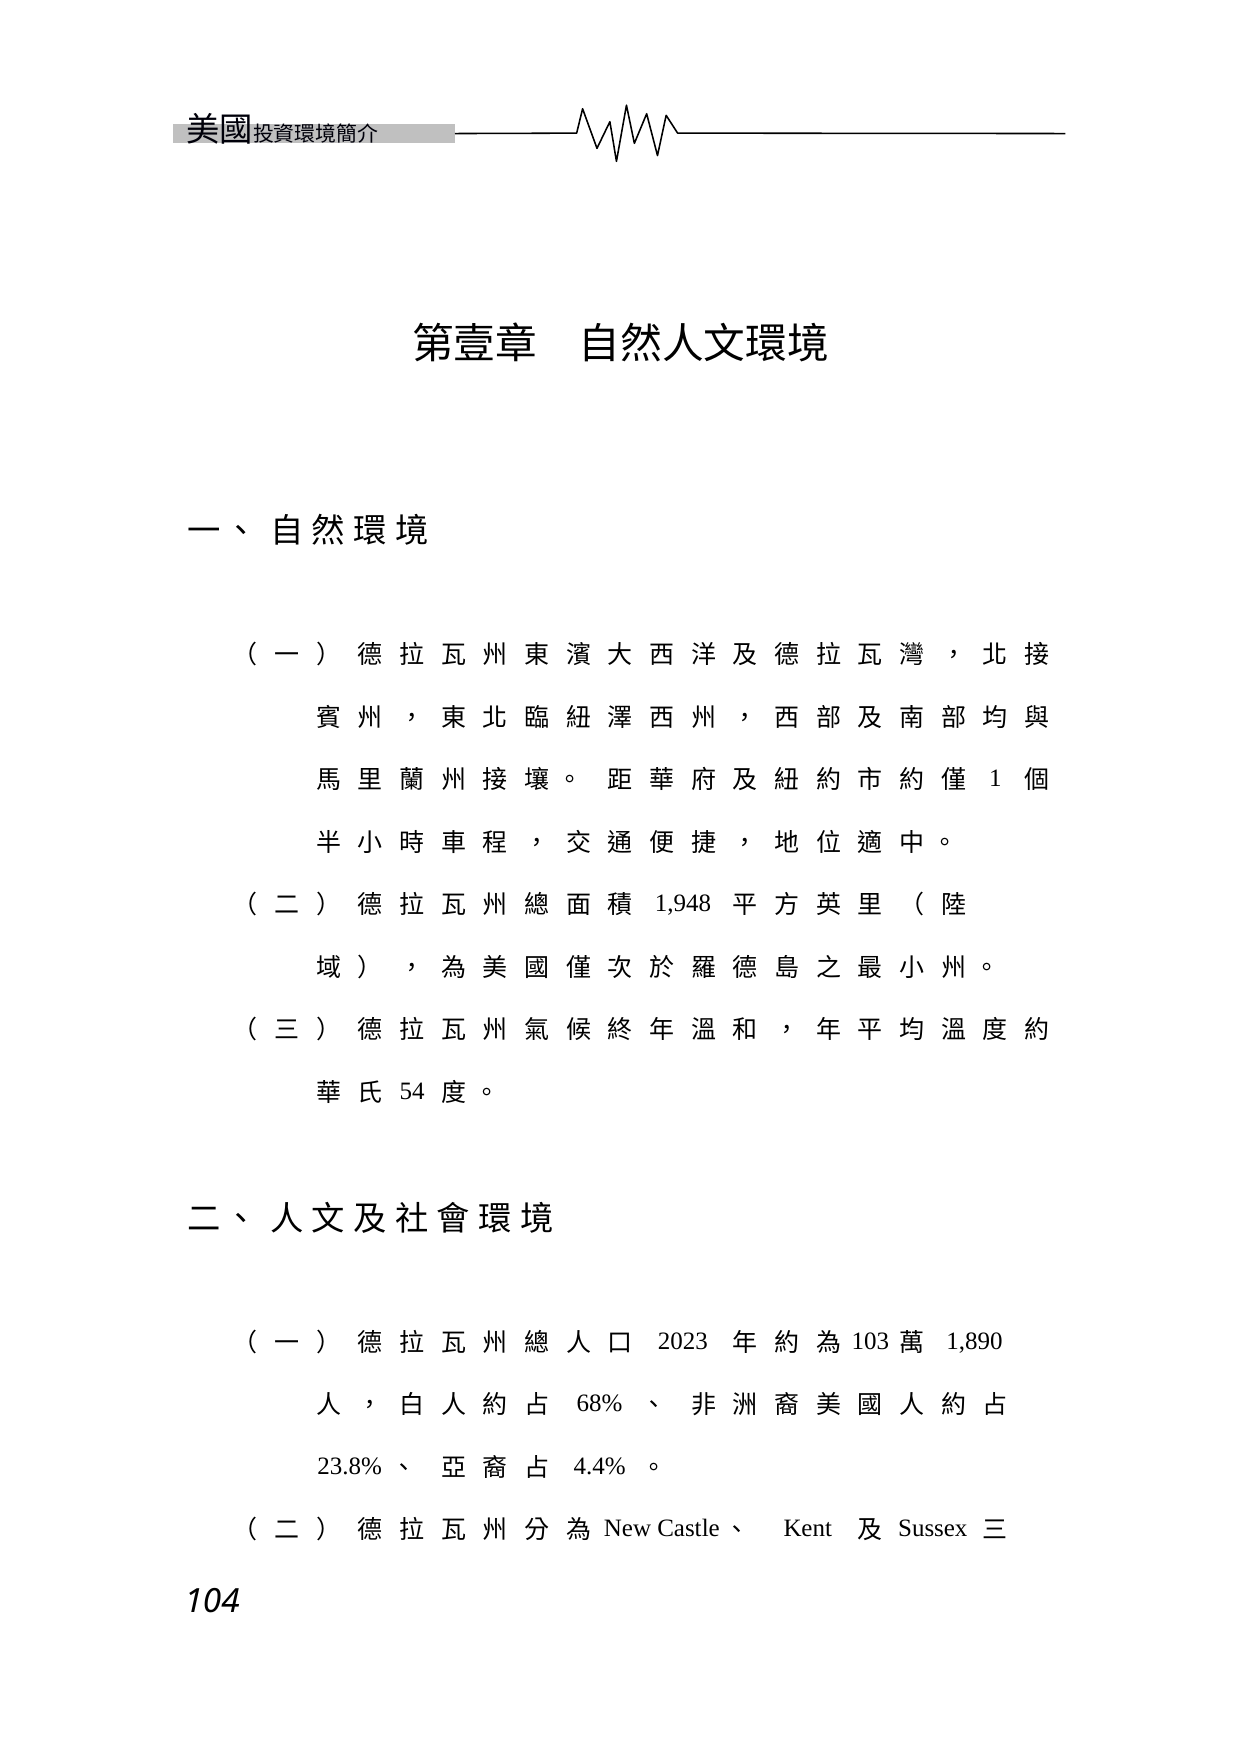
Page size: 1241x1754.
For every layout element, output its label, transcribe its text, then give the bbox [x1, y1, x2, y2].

text （三）德拉瓦州氣候終年溫和，年平均溫度約華氏54度。 [207, 986, 1058, 1111]
text 二、人文及社會環境 [183, 1174, 1058, 1236]
text （一）德拉瓦州總人口2023年約為103萬1,890人，白人約占68%、非洲裔美國人約占23.8%、亞裔占4.4%。 [207, 1299, 1058, 1486]
text 一、自然環境 [183, 486, 1058, 549]
text 第壹章 自然人文環境 [183, 299, 1058, 361]
text （二）德拉瓦州分為New Castle、Kent及Sussex三 [207, 1486, 1058, 1549]
text （一）德拉瓦州東濱大西洋及德拉瓦灣，北接賓州，東北臨紐澤西州，西部及南部均與馬里蘭州接壤。距華府及紐約市約僅1個半小時車程，交通便捷，地位適中。 [207, 611, 1058, 861]
text （二）德拉瓦州總面積1,948平方英里（陸域），為美國僅次於羅德島之最小州。 [207, 861, 1058, 986]
